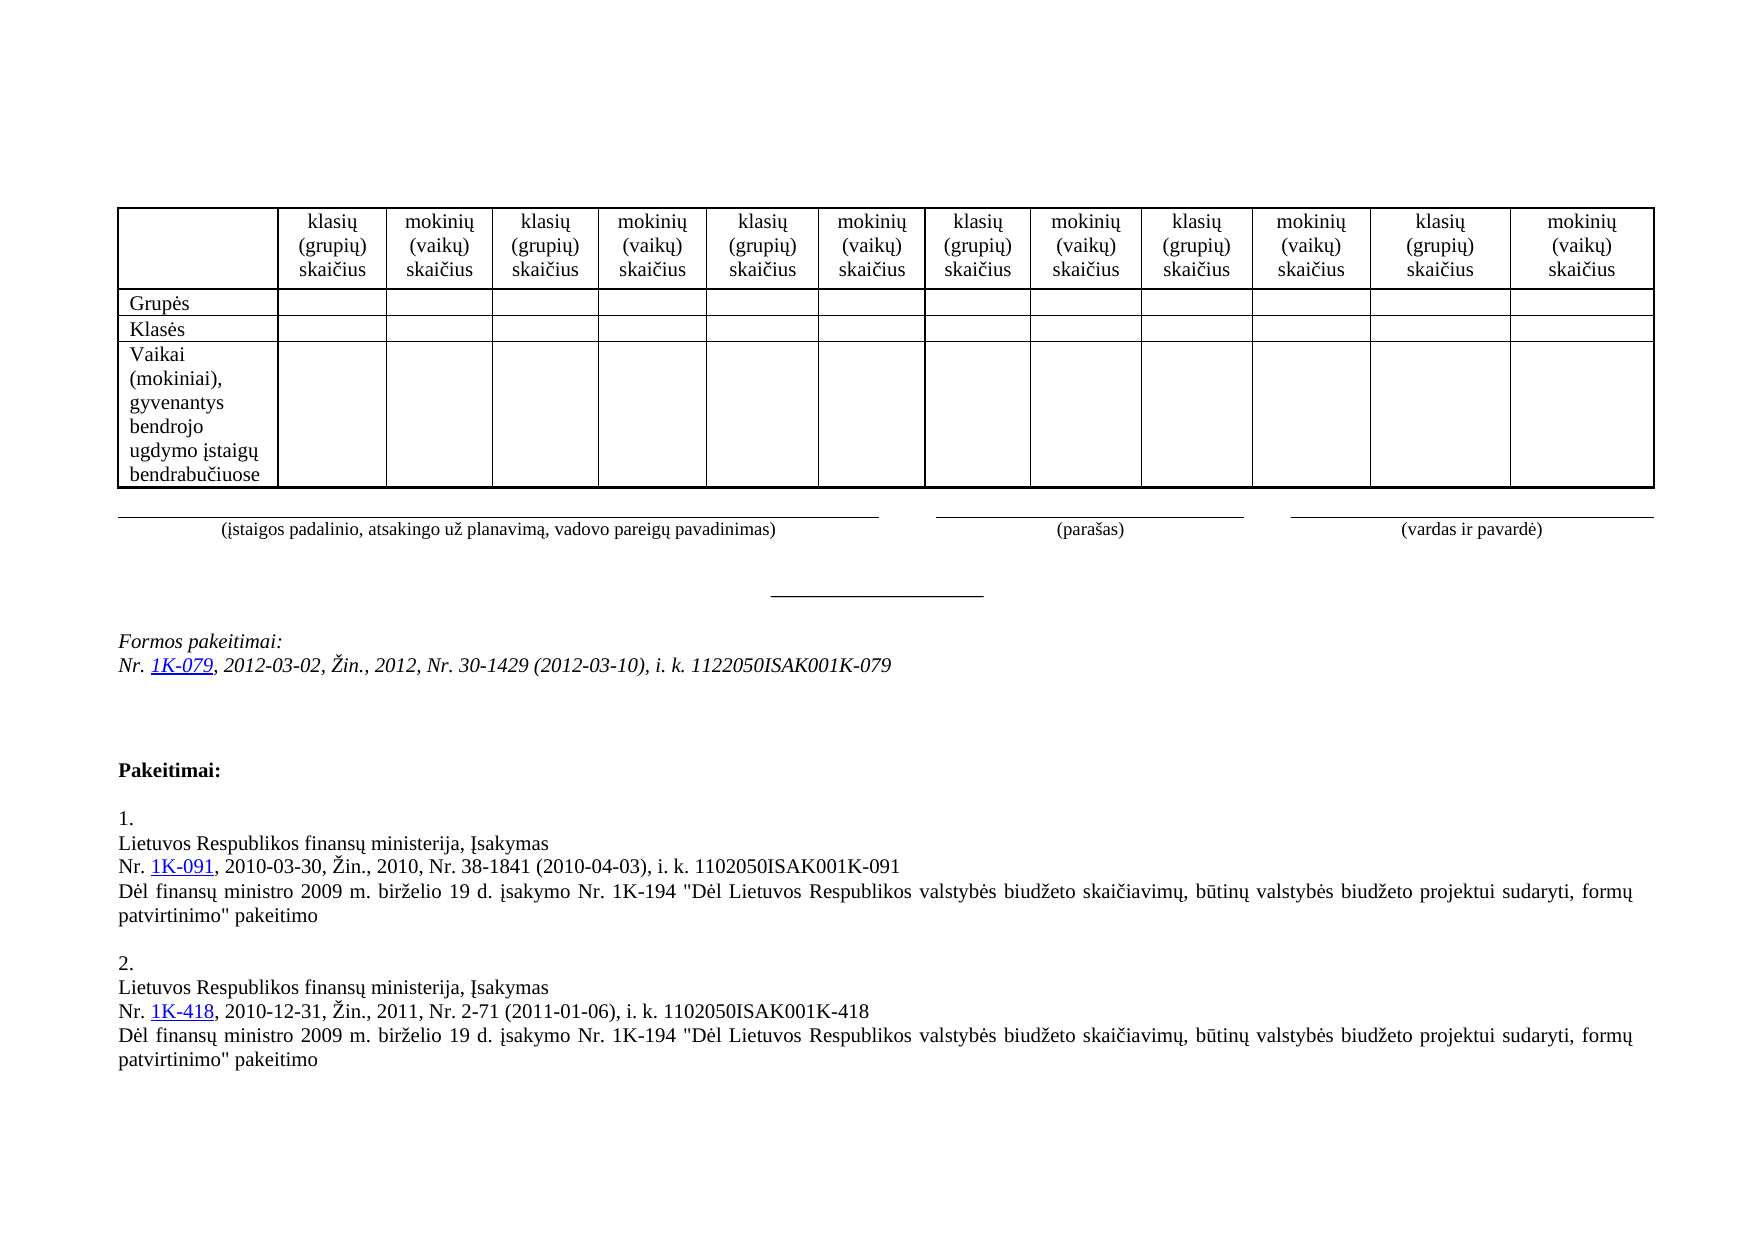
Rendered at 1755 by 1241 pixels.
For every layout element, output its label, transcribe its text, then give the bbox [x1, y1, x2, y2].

text Nr. 1K-418, 2010-12-31, Žin., 2011, Nr. 2-71 (2011-01-06), i. k. 1102050ISAK001K-418 [118, 999, 1636, 1023]
text 2. [118, 951, 1636, 975]
table_cell [926, 316, 1030, 341]
table_cell [819, 342, 924, 486]
table_cell [1511, 290, 1653, 314]
text Lietuvos Respublikos finansų ministerija, Įsakymas [118, 975, 1636, 999]
table_cell [279, 290, 386, 314]
table_cell [926, 290, 1030, 314]
table_cell Grupės [119, 290, 277, 314]
table_cell [599, 342, 706, 486]
table_cell [1511, 342, 1653, 486]
table_cell [1253, 316, 1370, 341]
table_header (parašas) [936, 518, 1244, 542]
table_cell klasių (grupių) skaičius [1371, 209, 1510, 288]
table_cell klasių (grupių) skaičius [707, 209, 818, 288]
table_cell [599, 290, 706, 314]
table_cell klasių (grupių) skaičius [493, 209, 598, 288]
table_cell [1253, 342, 1370, 486]
table_cell mokinių (vaikų) skaičius [387, 209, 492, 288]
table_cell [1142, 290, 1252, 314]
table_cell [1031, 342, 1141, 486]
table_cell [279, 316, 386, 341]
text Dėl finansų ministro 2009 m. birželio 19 d. įsakymo Nr. 1K-194 "Dėl Lietuvos Respublikos valstybės biudžeto skaičiavimų, būtinų valstybės biudžeto projektui sudaryti, formų patvirtinimo" pakeitimo [118, 1023, 1636, 1071]
table_cell klasių (grupių) skaičius [279, 209, 386, 288]
table_cell mokinių (vaikų) skaičius [599, 209, 706, 288]
table_cell [387, 316, 492, 341]
table_cell [819, 290, 924, 314]
table_header (įstaigos padalinio, atsakingo už planavimą, vadovo pareigų pavadinimas) [118, 518, 879, 542]
table_cell [1371, 342, 1510, 486]
table_cell [707, 316, 818, 341]
table_cell [707, 290, 818, 314]
table_cell [1511, 316, 1653, 341]
table_cell [1031, 316, 1141, 341]
table_cell [1371, 290, 1510, 314]
table_cell klasių (grupių) skaičius [1142, 209, 1252, 288]
table_cell [926, 342, 1030, 486]
table_cell Klasės [119, 316, 277, 341]
table_header [1244, 517, 1291, 542]
table_header (vardas ir pavardė) [1291, 518, 1653, 542]
text Lietuvos Respublikos finansų ministerija, Įsakymas [118, 830, 1636, 854]
table_cell [707, 342, 818, 486]
table_cell mokinių (vaikų) skaičius [1511, 209, 1653, 288]
table_cell [493, 342, 598, 486]
table_cell [1142, 316, 1252, 341]
table_cell [1031, 290, 1141, 314]
text _________________ [118, 571, 1636, 600]
table_cell mokinių (vaikų) skaičius [1253, 209, 1370, 288]
text Formos pakeitimai: [118, 628, 1636, 653]
text Nr. 1K-091, 2010-03-30, Žin., 2010, Nr. 38-1841 (2010-04-03), i. k. 1102050ISAK001K-091 [118, 854, 1636, 878]
table_cell [819, 316, 924, 341]
table_cell [1371, 316, 1510, 341]
table_cell [279, 342, 386, 486]
table_cell [493, 316, 598, 341]
table_cell [599, 316, 706, 341]
table_cell mokinių (vaikų) skaičius [819, 209, 924, 288]
table_cell [493, 290, 598, 314]
table_cell klasių (grupių) skaičius [926, 209, 1030, 288]
table_cell [387, 290, 492, 314]
table_cell Vaikai (mokiniai), gyvenantys bendrojo ugdymo įstaigų bendrabučiuose [119, 342, 277, 486]
table_cell [387, 342, 492, 486]
table_header [879, 517, 936, 542]
text Nr. 1K-079, 2012-03-02, Žin., 2012, Nr. 30-1429 (2012-03-10), i. k. 1122050ISAK001K-079 [118, 653, 1636, 677]
table_cell [1253, 290, 1370, 314]
text 1. [118, 806, 1636, 830]
text Dėl finansų ministro 2009 m. birželio 19 d. įsakymo Nr. 1K-194 "Dėl Lietuvos Respublikos valstybės biudžeto skaičiavimų, būtinų valstybės biudžeto projektui sudaryti, formų patvirtinimo" pakeitimo [118, 878, 1636, 927]
table_header [119, 209, 277, 288]
table_cell mokinių (vaikų) skaičius [1031, 209, 1141, 288]
table_cell [1142, 342, 1252, 486]
text Pakeitimai: [118, 758, 1636, 782]
